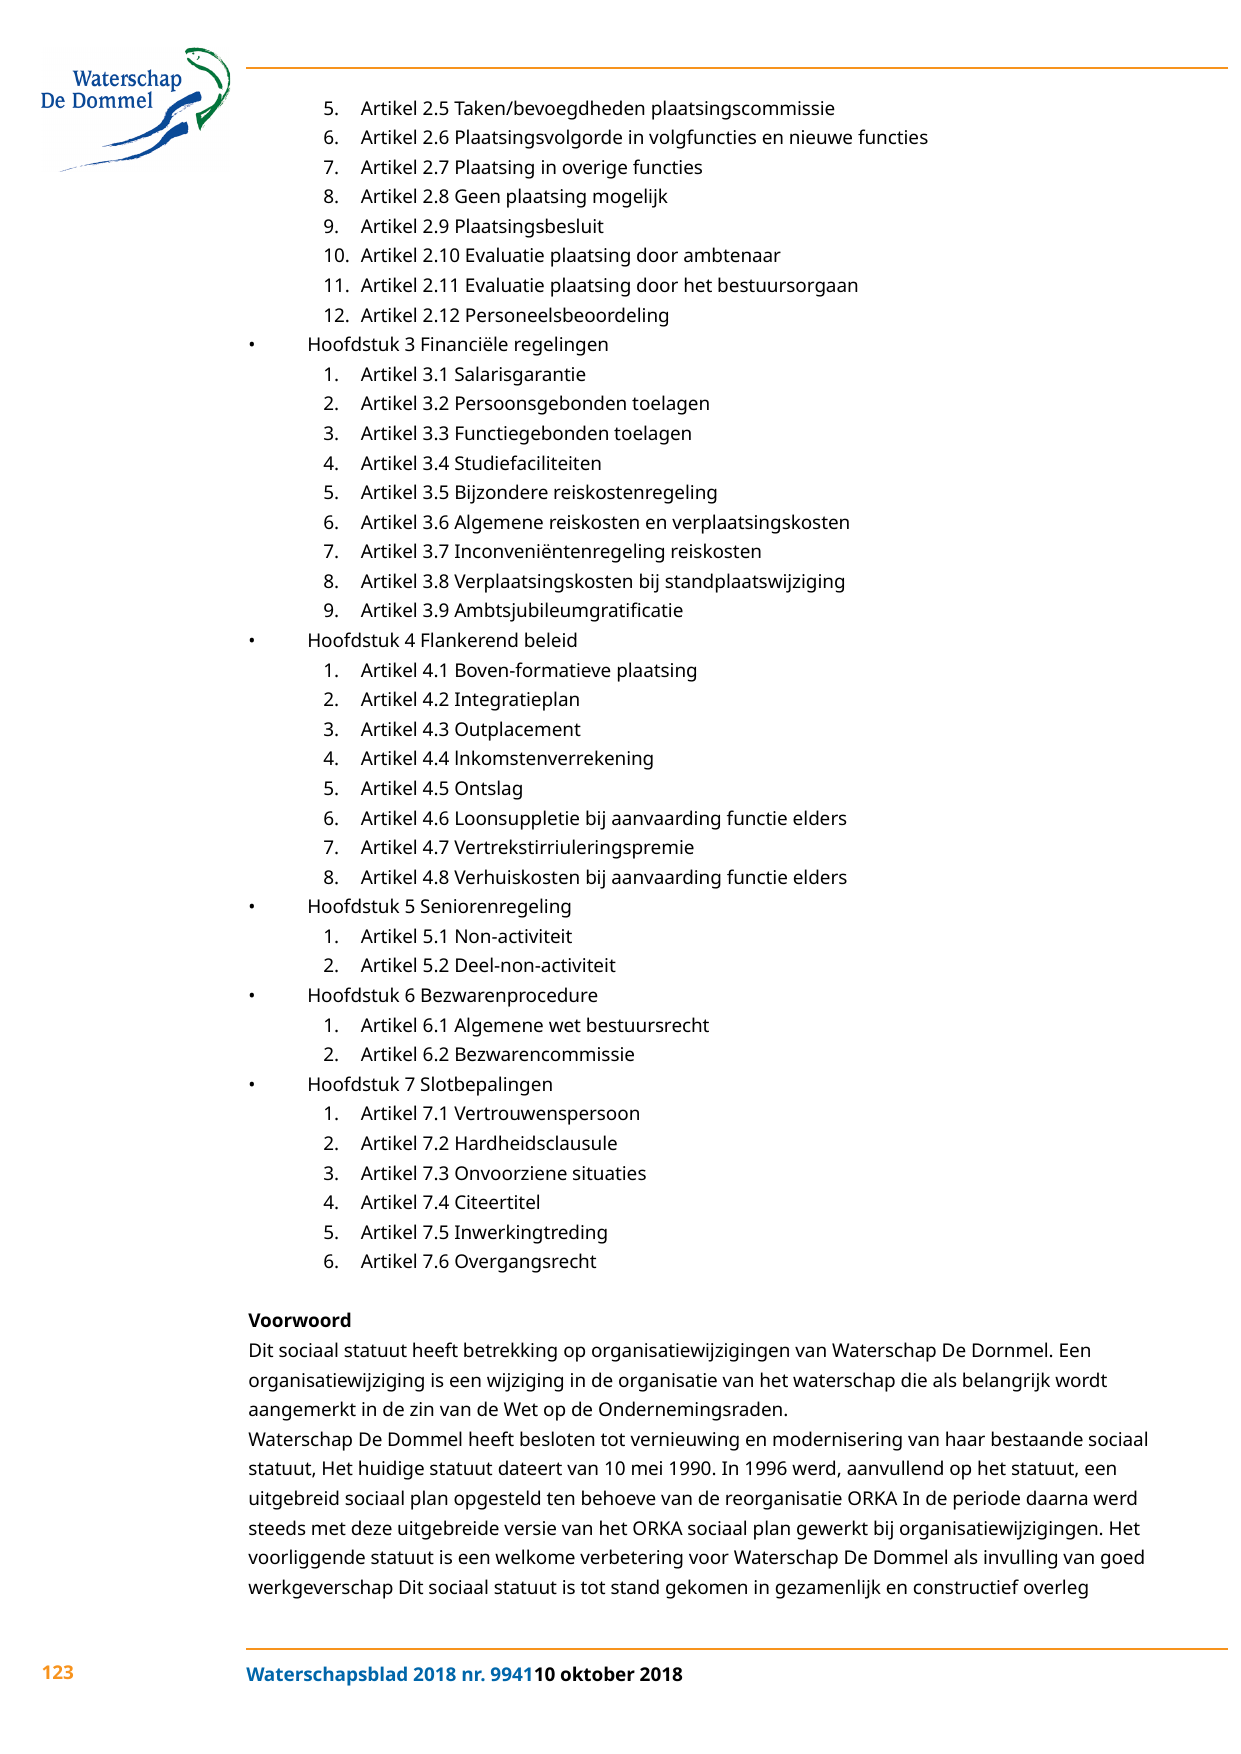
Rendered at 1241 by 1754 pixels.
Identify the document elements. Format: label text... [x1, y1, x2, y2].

list Artikel 3.6 Algemene reiskosten en verplaatsingskosten [323, 509, 1152, 535]
list Hoofdstuk 4 Flankerend beleid [248, 627, 1152, 653]
list Artikel 2.12 Personeelsbeoordeling [323, 302, 1152, 328]
list Artikel 3.1 Salarisgarantie [323, 361, 1152, 387]
list Artikel 6.1 Algemene wet bestuursrecht [323, 1012, 1152, 1038]
list Artikel 3.9 Ambtsjubileumgratificatie [323, 598, 1152, 623]
list Artikel 2.6 Plaatsingsvolgorde in volgfuncties en nieuwe functies [323, 124, 1152, 150]
list Artikel 3.7 Inconveniëntenregeling reiskosten [323, 538, 1152, 564]
list Artikel 3.3 Functiegebonden toelagen [323, 420, 1152, 446]
list Artikel 7.3 Onvoorziene situaties [323, 1160, 1152, 1186]
list Hoofdstuk 6 Bezwarenprocedure [248, 982, 1152, 1008]
list Artikel 7.4 Citeertitel [323, 1189, 1152, 1215]
list Artikel 4.8 Verhuiskosten bij aanvaarding functie elders [323, 864, 1152, 890]
list Artikel 7.6 Overgangsrecht [323, 1248, 1152, 1274]
text Waterschap De Dommel heeft besloten tot vernieuwing en modernisering van haar bestaande sociaal statuut, Het huidige statuut dateert van 10 mei 1990. In 1996 werd, aanvullend op het statuut, een uitgebreid sociaal plan opgesteld ten behoeve van de reorganisatie ORKA In de periode daarna werd steeds met deze uitgebreide versie van het ORKA sociaal plan gewerkt bij organisatiewijzigingen. Het voorliggende statuut is een welkome verbetering voor Waterschap De Dommel als invulling van goed werkgeverschap Dit sociaal statuut is tot stand gekomen in gezamenlijk en constructief overleg [248, 1426, 1152, 1600]
list Artikel 5.1 Non-activiteit [323, 923, 1152, 949]
list Artikel 7.2 Hardheidsclausule [323, 1130, 1152, 1156]
list Artikel 4.1 Boven-formatieve plaatsing [323, 657, 1152, 683]
picture [41, 47, 231, 172]
list Artikel 4.4 lnkomstenverrekening [323, 746, 1152, 771]
list Artikel 3.2 Persoonsgebonden toelagen [323, 391, 1152, 416]
text Voorwoord [248, 1308, 1152, 1333]
list Artikel 6.2 Bezwarencommissie [323, 1041, 1152, 1067]
list Hoofdstuk 5 Seniorenregeling [248, 893, 1152, 919]
list Artikel 2.10 Evaluatie plaatsing door ambtenaar [323, 243, 1152, 268]
list Artikel 2.11 Evaluatie plaatsing door het bestuursorgaan [323, 272, 1152, 298]
list Hoofdstuk 3 Financiële regelingen [248, 331, 1152, 357]
list Artikel 2.5 Taken/bevoegdheden plaatsingscommissie [323, 95, 1152, 121]
list Artikel 3.5 Bijzondere reiskostenregeling [323, 479, 1152, 505]
list Artikel 7.1 Vertrouwenspersoon [323, 1101, 1152, 1126]
list Hoofdstuk 7 Slotbepalingen [248, 1071, 1152, 1097]
list Artikel 3.8 Verplaatsingskosten bij standplaatswijziging [323, 568, 1152, 594]
list Artikel 4.5 Ontslag [323, 775, 1152, 801]
list Artikel 4.6 Loonsuppletie bij aanvaarding functie elders [323, 805, 1152, 831]
list Artikel 4.2 Integratieplan [323, 686, 1152, 712]
list Artikel 3.4 Studiefaciliteiten [323, 450, 1152, 476]
text Dit sociaal statuut heeft betrekking op organisatiewijzigingen van Waterschap De Dornmel. Een organisatiewijziging is een wijziging in de organisatie van het waterschap die als belangrijk wordt aangemerkt in de zin van de Wet op de Ondernemingsraden. [248, 1337, 1152, 1422]
list Artikel 4.3 Outplacement [323, 716, 1152, 742]
list Artikel 2.7 Plaatsing in overige functies [323, 154, 1152, 180]
list Artikel 2.9 Plaatsingsbesluit [323, 213, 1152, 239]
list Artikel 2.8 Geen plaatsing mogelijk [323, 183, 1152, 209]
list Artikel 5.2 Deel-non-activiteit [323, 953, 1152, 978]
list Artikel 7.5 Inwerkingtreding [323, 1219, 1152, 1245]
list Artikel 4.7 Vertrekstirriuleringspremie [323, 834, 1152, 860]
